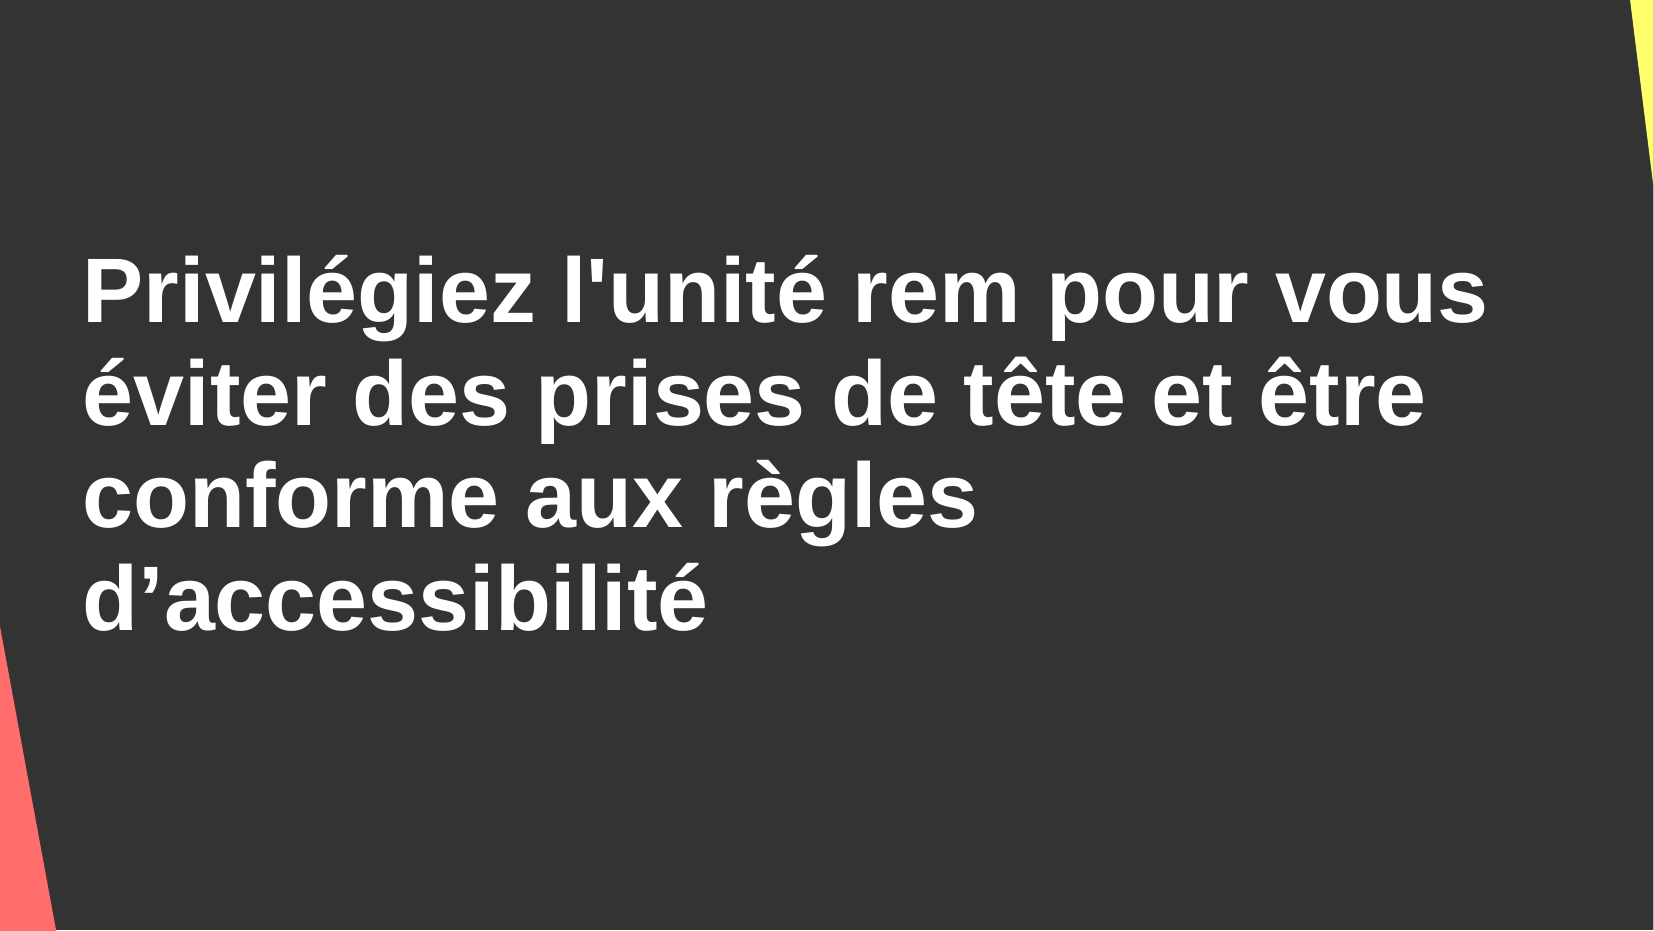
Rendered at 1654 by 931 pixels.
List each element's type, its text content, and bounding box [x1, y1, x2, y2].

title Privilégiez l'unité rem pour vous éviter des prises de tête et être conforme aux règles d’accessibilité [82, 239, 1571, 650]
text_box [0, 626, 57, 931]
text_box [1630, 0, 1654, 192]
